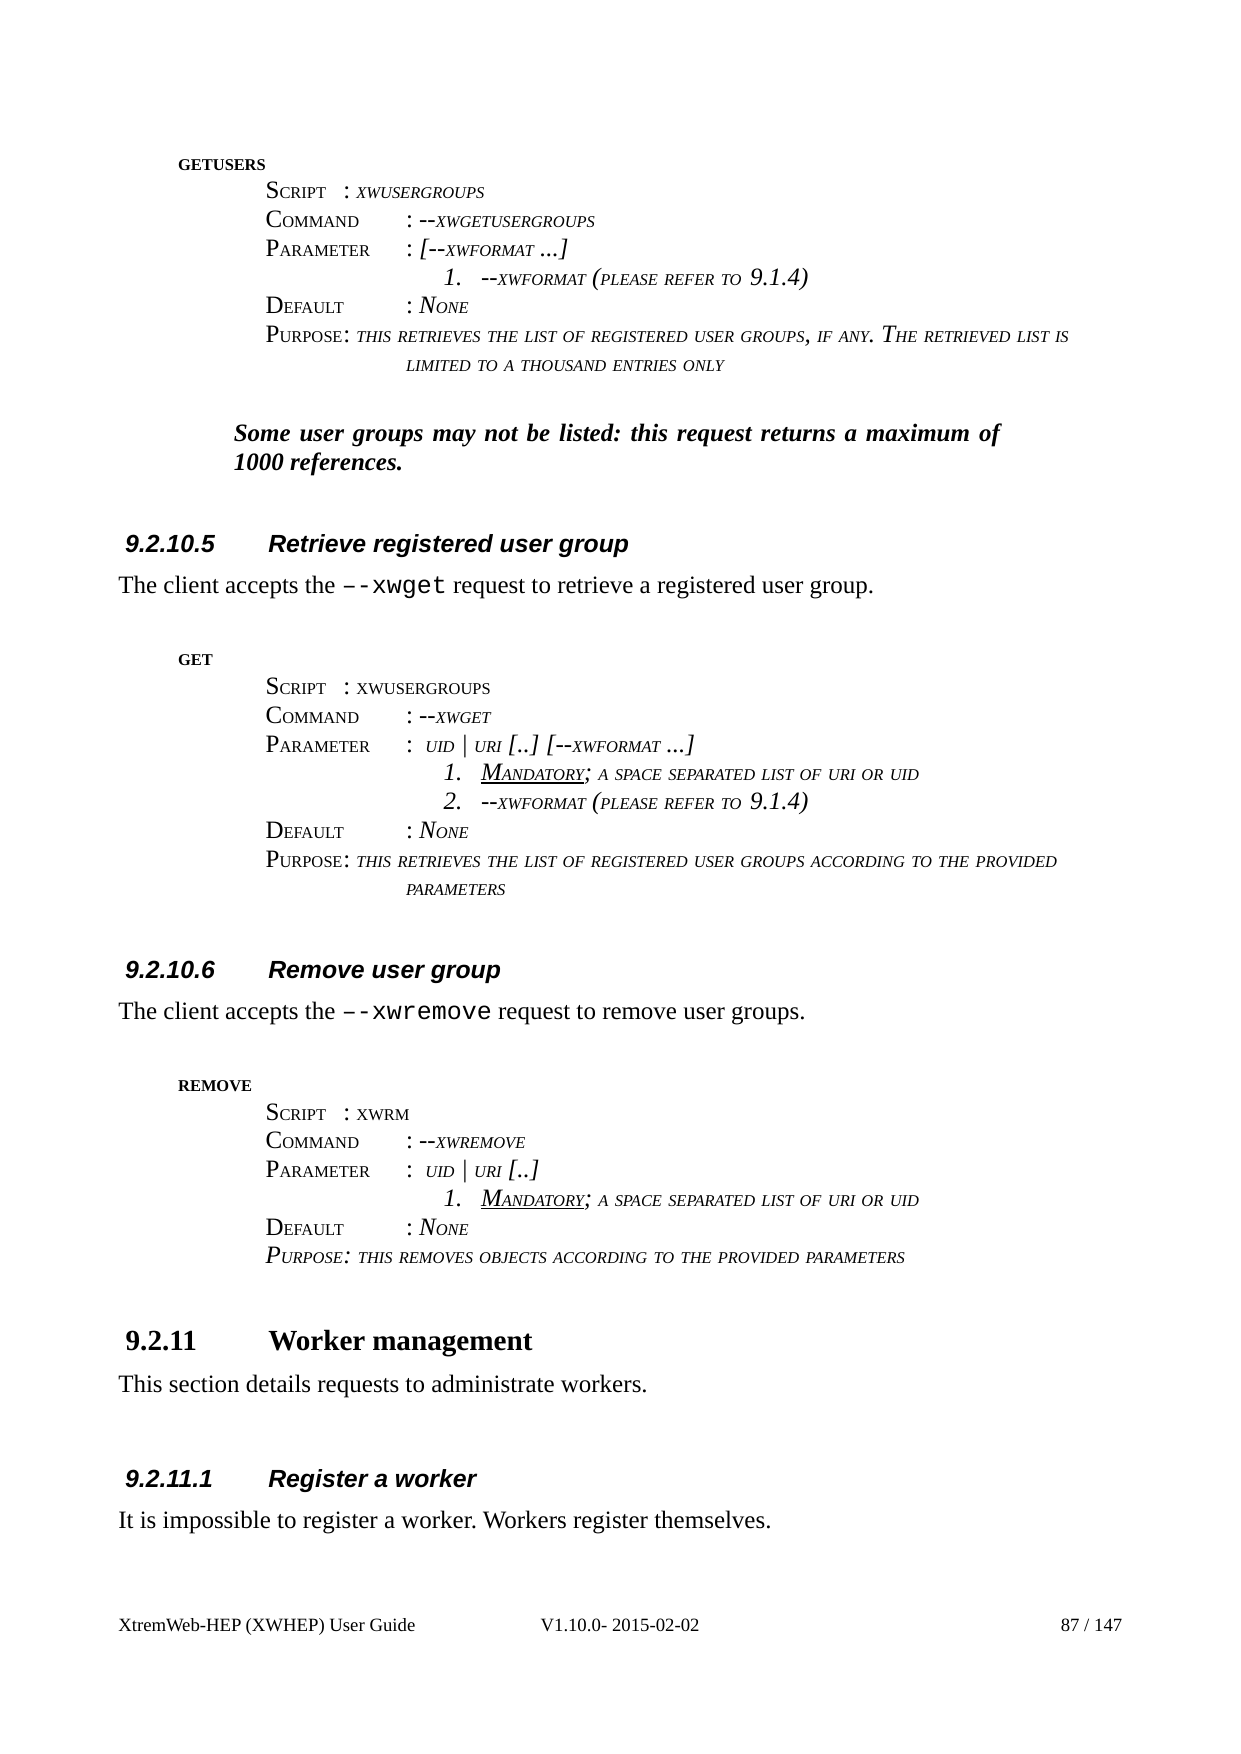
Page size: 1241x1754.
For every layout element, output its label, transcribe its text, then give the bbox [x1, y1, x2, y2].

subtitle Remove user group [118, 955, 1122, 983]
text Default : None [265, 1212, 1122, 1241]
text Purpose : this removes objects according to the provided parameters [265, 1241, 1122, 1269]
text Purpose : this retrieves the list of registered user groups according to the provided parameters [265, 844, 1122, 901]
text Script : xwusergroups [265, 176, 1122, 204]
list Mandatory; a space separated list of uri or uid [443, 757, 1122, 786]
text Command : --xwget [265, 700, 1122, 729]
text Script : xwusergroups [265, 671, 1122, 700]
subtitle Retrieve registered user group [118, 529, 1122, 558]
text Parameter : uid | uri [..] [265, 1154, 1122, 1183]
list --xwformat (please refer to 9.1.4) [443, 262, 1122, 291]
text The client accepts the –-xwremove request to remove user groups. [118, 996, 1122, 1027]
text remove [178, 1068, 1122, 1097]
text get [178, 642, 1122, 671]
text Command : --xwremove [265, 1126, 1122, 1154]
subtitle Register a worker [118, 1464, 1122, 1493]
text Some user groups may not be listed: this request returns a maximum of 1000 references. [233, 418, 1004, 476]
list --xwformat (please refer to 9.1.4) [443, 786, 1122, 815]
list Mandatory; a space separated list of uri or uid [443, 1183, 1122, 1212]
text Parameter : [--xwformat ...] [265, 233, 1122, 262]
text It is impossible to register a worker. Workers register themselves. [118, 1505, 1122, 1534]
text getusers [178, 147, 1122, 176]
text The client accepts the –-xwget request to retrieve a registered user group. [118, 570, 1122, 601]
subtitle Worker management [118, 1323, 1122, 1357]
text Command : --xwgetusergroups [265, 204, 1122, 233]
text Default : None [265, 291, 1122, 319]
text Parameter : uid | uri [..] [--xwformat ...] [265, 729, 1122, 757]
text Script : xwrm [265, 1097, 1122, 1126]
text Purpose : this retrieves the list of registered user groups, if any. The retrieved list is limited to a thousand entries only [265, 319, 1122, 377]
text Default : None [265, 815, 1122, 844]
text This section details requests to administrate workers. [118, 1369, 1122, 1398]
